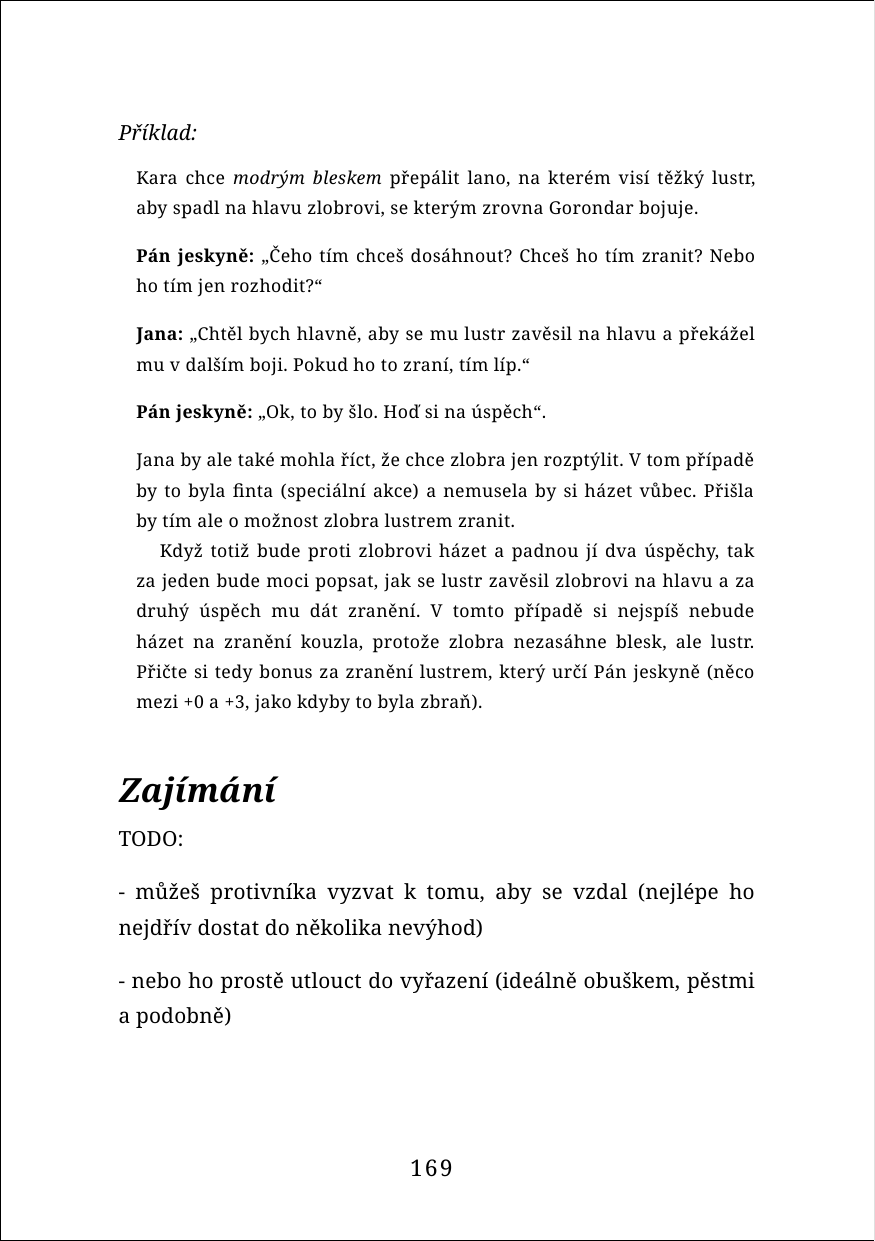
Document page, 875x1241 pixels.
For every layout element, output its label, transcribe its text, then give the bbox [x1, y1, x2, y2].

text Pán jeskyně: „Čeho tím chceš dosáhnout? Chceš ho tím zranit? Nebo ho tím jen rozhodit?“ [136, 244, 756, 298]
text - nebo ho prostě utlouct do vyřazení (ideálně obuškem, pěstmi a podobně) [118, 966, 756, 1030]
text Příklad: [118, 118, 756, 147]
text Kara chce modrým bleskem přepálit lano, na kterém visí těžký lustr, aby spadl na hlavu zlobrovi, se kterým zrovna Gorondar bojuje. [136, 166, 756, 220]
text - můžeš protivníka vyzvat k tomu, aby se vzdal (nejlépe ho nejdřív dostat do několika nevýhod) [118, 877, 756, 941]
text TODO: [118, 824, 756, 853]
text Jana by ale také mohla říct, že chce zlobra jen rozptýlit. V tom případě by to byla finta (speciální akce) a nemusela by si házet vůbec. Přišla by tím ale o možnost zlobra lustrem zranit. Když totiž bude proti zlobrovi házet a padnou jí dva úspěchy, tak za jeden bude moci popsat, jak se lustr zavěsil zlobrovi na hlavu a za druhý úspěch mu dát zranění. V tomto případě si nejspíš nebude házet na zranění kouzla, protože zlobra nezasáhne blesk, ale lustr. Přičte si tedy bonus za zranění lustrem, který určí Pán jeskyně (něco mezi +0 a +3, jako kdyby to byla zbraň). [136, 448, 756, 714]
text Jana: „Chtěl bych hlavně, aby se mu lustr zavěsil na hlavu a překážel mu v dalším boji. Pokud ho to zraní, tím líp.“ [136, 322, 756, 376]
text Pán jeskyně: „Ok, to by šlo. Hoď si na úspěch“. [136, 400, 756, 424]
subtitle Zajímání [118, 767, 756, 812]
